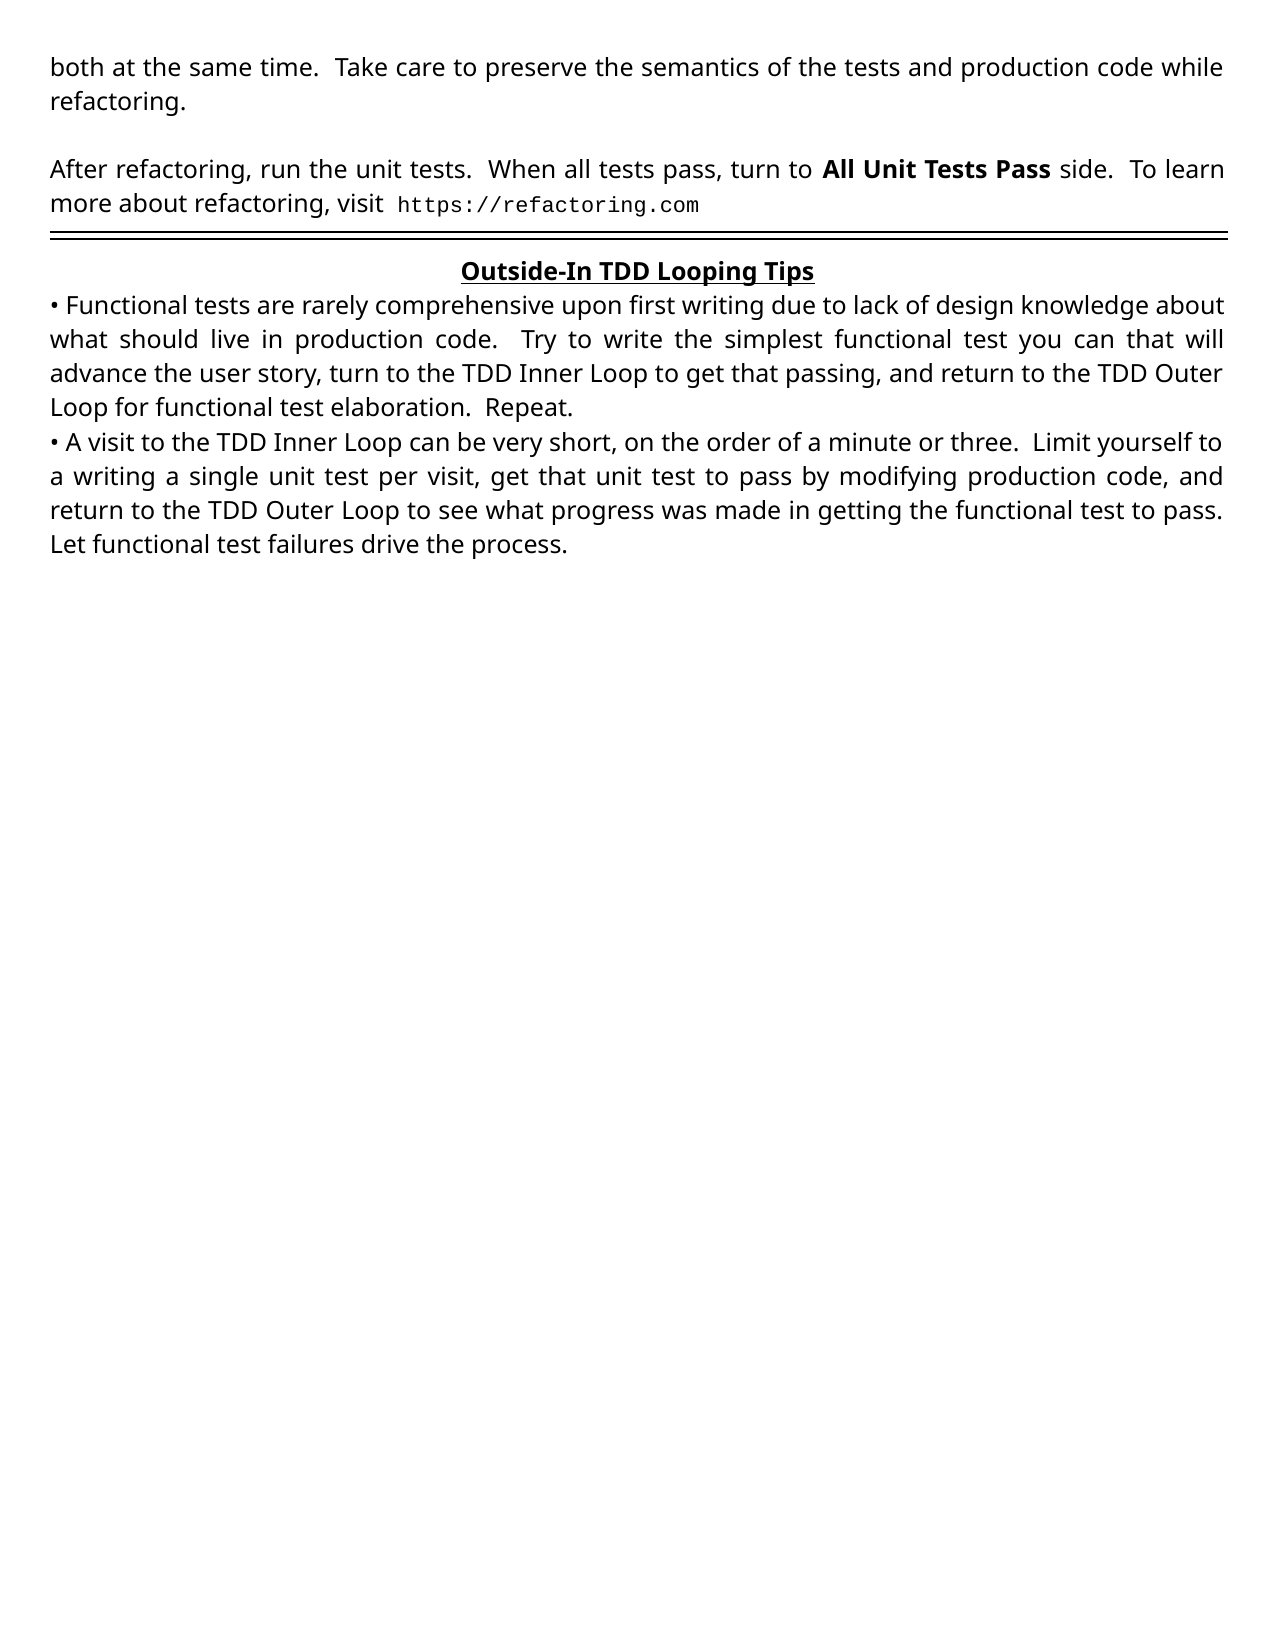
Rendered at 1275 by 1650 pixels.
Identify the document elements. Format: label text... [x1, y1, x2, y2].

text • Functional tests are rarely comprehensive upon first writing due to lack of design knowledge about what should live in production code. Try to write the simplest functional test you can that will advance the user story, turn to the TDD Inner Loop to get that passing, and return to the TDD Outer Loop for functional test elaboration. Repeat. [49, 288, 1226, 424]
text Outside-In TDD Looping Tips [49, 239, 1226, 288]
text [49, 220, 1226, 231]
text After refactoring, run the unit tests. When all tests pass, turn to All Unit Tests Pass side. To learn more about refactoring, visit https://refactoring.com [49, 152, 1226, 220]
text both at the same time. Take care to preserve the semantics of the tests and production code while refactoring. [49, 49, 1226, 118]
text • A visit to the TDD Inner Loop can be very short, on the order of a minute or three. Limit yourself to a writing a single unit test per visit, get that unit test to pass by modifying production code, and return to the TDD Outer Loop to see what progress was made in getting the functional test to pass. Let functional test failures drive the process. [49, 424, 1226, 560]
text [49, 232, 1226, 238]
